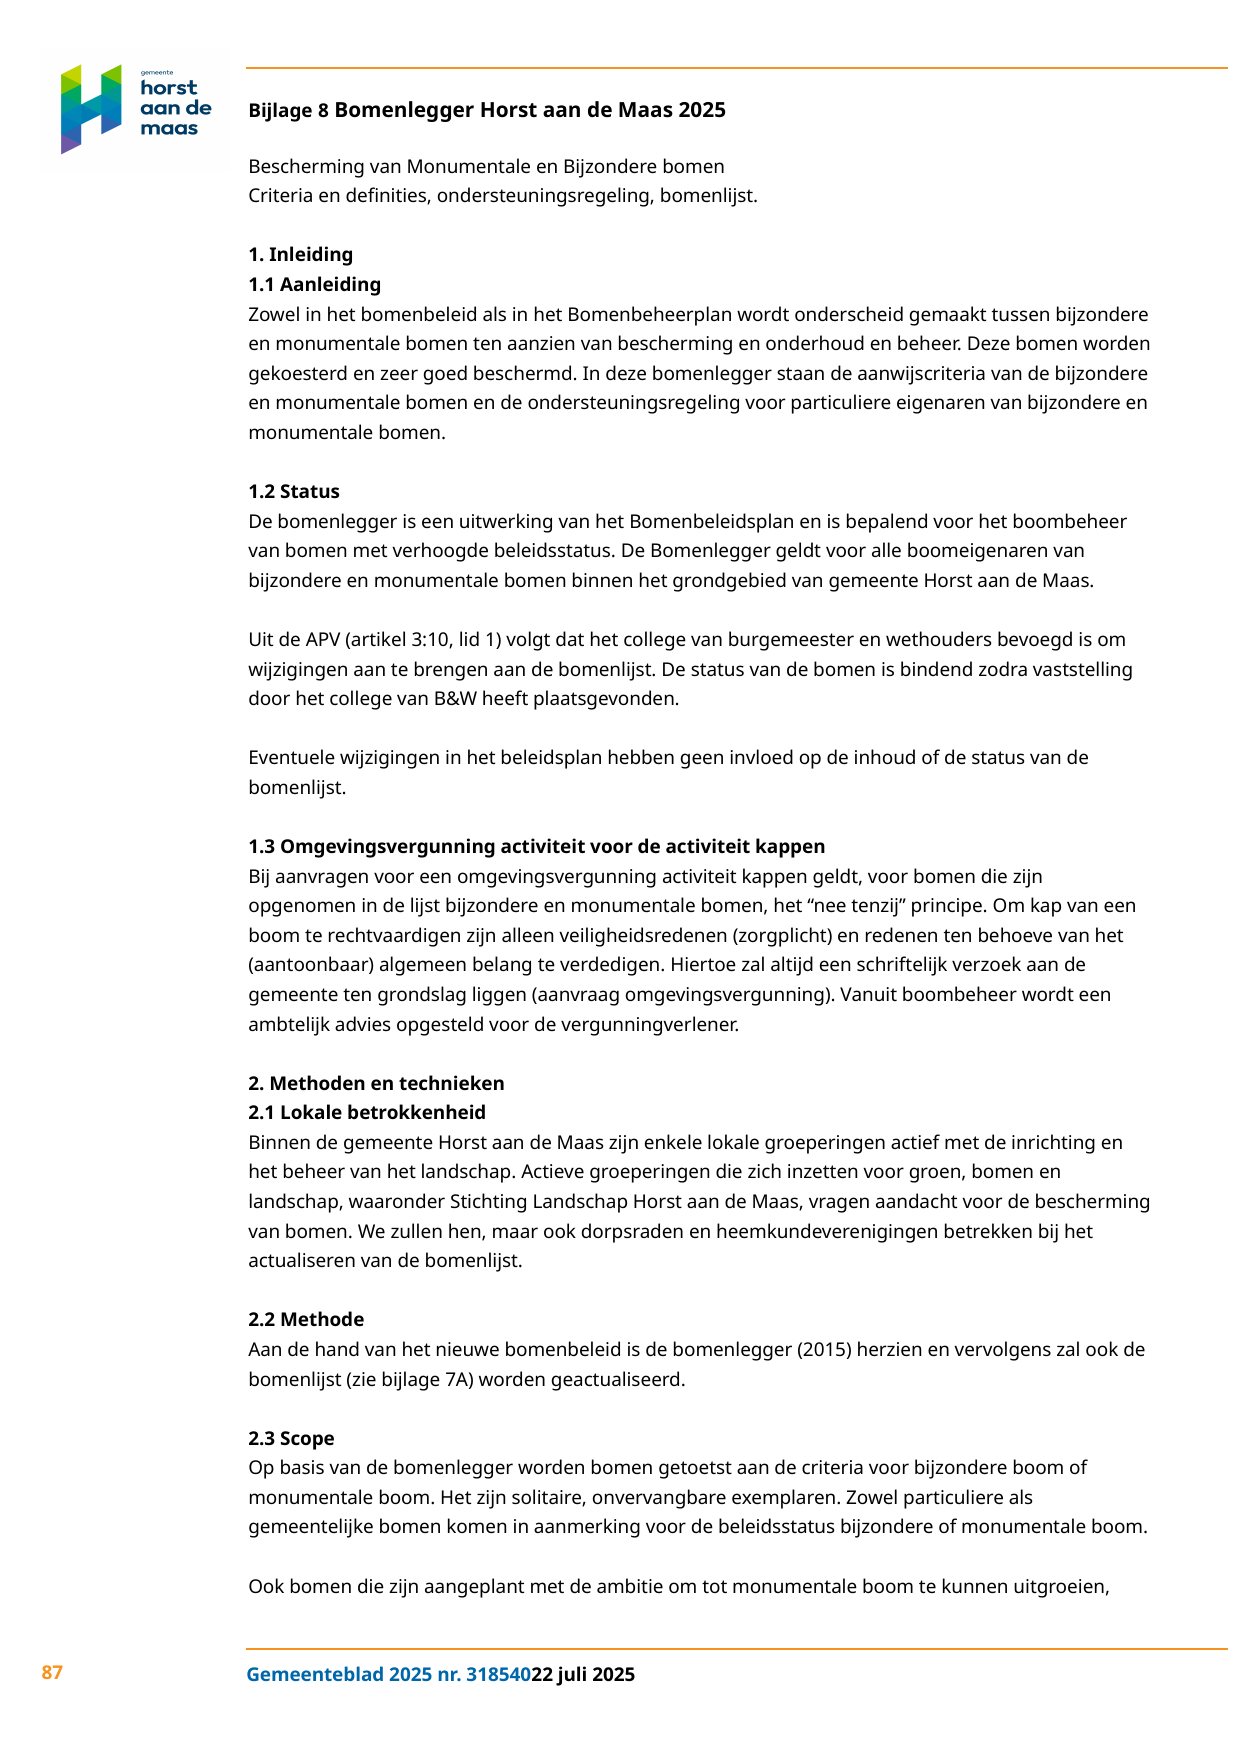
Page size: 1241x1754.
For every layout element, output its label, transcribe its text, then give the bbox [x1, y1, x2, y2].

text 1.3 Omgevingsvergunning activiteit voor de activiteit kappen [248, 833, 1152, 859]
text 2.3 Scope [248, 1425, 1152, 1451]
text 1. Inleiding [248, 242, 1152, 267]
text Bijlage 8 Bomenlegger Horst aan de Maas 2025 [248, 95, 1152, 123]
text Eventuele wijzigingen in het beleidsplan hebben geen invloed op de inhoud of de status van de bomenlijst. [248, 744, 1152, 800]
text Bescherming van Monumentale en Bijzondere bomen [248, 153, 1152, 179]
text 1.2 Status [248, 478, 1152, 504]
text Uit de APV (artikel 3:10, lid 1) volgt dat het college van burgemeester en wethouders bevoegd is om wijzigingen aan te brengen aan de bomenlijst. De status van de bomen is bindend zodra vaststelling door het college van B&W heeft plaatsgevonden. [248, 626, 1152, 711]
text De bomenlegger is een uitwerking van het Bomenbeleidsplan en is bepalend voor het boombeheer van bomen met verhoogde beleidsstatus. De Bomenlegger geldt voor alle boomeigenaren van bijzondere en monumentale bomen binnen het grondgebied van gemeente Horst aan de Maas. [248, 508, 1152, 593]
text 2. Methoden en technieken [248, 1070, 1152, 1096]
text Aan de hand van het nieuwe bomenbeleid is de bomenlegger (2015) herzien en vervolgens zal ook de bomenlijst (zie bijlage 7A) worden geactualiseerd. [248, 1336, 1152, 1392]
text Binnen de gemeente Horst aan de Maas zijn enkele lokale groeperingen actief met de inrichting en het beheer van het landschap. Actieve groeperingen die zich inzetten voor groen, bomen en landschap, waaronder Stichting Landschap Horst aan de Maas, vragen aandacht voor de bescherming van bomen. We zullen hen, maar ook dorpsraden en heemkundeverenigingen betrekken bij het actualiseren van de bomenlijst. [248, 1129, 1152, 1273]
text Criteria en definities, ondersteuningsregeling, bomenlijst. [248, 182, 1152, 208]
text Ook bomen die zijn aangeplant met de ambitie om tot monumentale boom te kunnen uitgroeien, [248, 1573, 1152, 1599]
picture [41, 47, 231, 172]
text Op basis van de bomenlegger worden bomen getoetst aan de criteria voor bijzondere boom of monumentale boom. Het zijn solitaire, onvervangbare exemplaren. Zowel particuliere als gemeentelijke bomen komen in aanmerking voor de beleidsstatus bijzondere of monumentale boom. [248, 1454, 1152, 1539]
text 2.1 Lokale betrokkenheid [248, 1099, 1152, 1125]
text Zowel in het bomenbeleid als in het Bomenbeheerplan wordt onderscheid gemaakt tussen bijzondere en monumentale bomen ten aanzien van bescherming en onderhoud en beheer. Deze bomen worden gekoesterd en zeer goed beschermd. In deze bomenlegger staan de aanwijscriteria van de bijzondere en monumentale bomen en de ondersteuningsregeling voor particuliere eigenaren van bijzondere en monumentale bomen. [248, 301, 1152, 445]
text Bij aanvragen voor een omgevingsvergunning activiteit kappen geldt, voor bomen die zijn opgenomen in de lijst bijzondere en monumentale bomen, het “nee tenzij” principe. Om kap van een boom te rechtvaardigen zijn alleen veiligheidsredenen (zorgplicht) en redenen ten behoeve van het (aantoonbaar) algemeen belang te verdedigen. Hiertoe zal altijd een schriftelijk verzoek aan de gemeente ten grondslag liggen (aanvraag omgevingsvergunning). Vanuit boombeheer wordt een ambtelijk advies opgesteld voor de vergunningverlener. [248, 863, 1152, 1037]
text 2.2 Methode [248, 1307, 1152, 1332]
text 1.1 Aanleiding [248, 271, 1152, 297]
